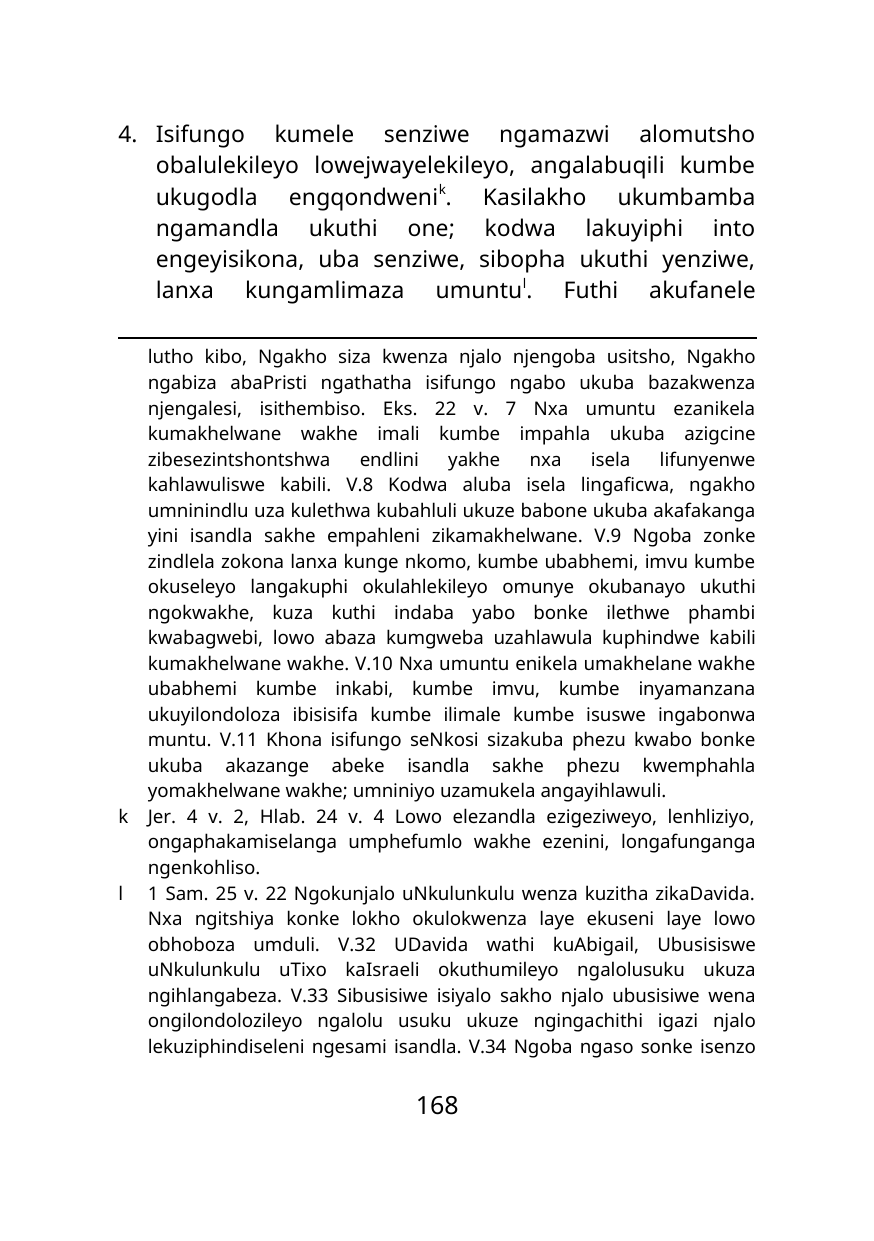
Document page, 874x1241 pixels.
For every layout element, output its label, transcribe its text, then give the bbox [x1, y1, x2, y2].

list Jer. 4 v. 2, Hlab. 24 v. 4 Lowo elezandla ezigeziweyo, lenhliziyo, ongaphakamiselanga umphefumlo wakhe ezenini, longafunganga ngenkohliso. [118, 803, 756, 880]
list lutho kibo, Ngakho siza kwenza njalo njengoba usitsho, Ngakho ngabiza abaPristi ngathatha isifungo ngabo ukuba bazakwenza njengalesi, isithembiso. Eks. 22 v. 7 Nxa umuntu ezanikela kumakhelwane wakhe imali kumbe impahla ukuba azigcine zibesezintshontshwa endlini yakhe nxa isela lifunyenwe kahlawuliswe kabili. V.8 Kodwa aluba isela lingaficwa, ngakho umninindlu uza kulethwa kubahluli ukuze babone ukuba akafakanga yini isandla sakhe empahleni zikamakhelwane. V.9 Ngoba zonke zindlela zokona lanxa kunge nkomo, kumbe ubabhemi, imvu kumbe okuseleyo langakuphi okulahlekileyo omunye okubanayo ukuthi ngokwakhe, kuza kuthi indaba yabo bonke ilethwe phambi kwabagwebi, lowo abaza kumgweba uzahlawula kuphindwe kabili kumakhelwane wakhe. V.10 Nxa umuntu enikela umakhelane wakhe ubabhemi kumbe inkabi, kumbe imvu, kumbe inyamanzana ukuyilondoloza ibisisifa kumbe ilimale kumbe isuswe ingabonwa muntu. V.11 Khona isifungo seNkosi sizakuba phezu kwabo bonke ukuba akazange abeke isandla sakhe phezu kwemphahla yomakhelwane wakhe; umniniyo uzamukela angayihlawuli. [118, 344, 756, 803]
list Isifungo kumele senziwe ngamazwi alomutsho obalulekileyo lowejwayelekileyo, angalabuqili kumbe ukugodla engqondweni. Kasilakho ukumbamba ngamandla ukuthi one; kodwa lakuyiphi into engeyisikona, uba senziwe, sibopha ukuthi yenziwe, lanxa kungamlimaza umuntu. Futhi akufanele [118, 118, 756, 306]
list 1 Sam. 25 v. 22 Ngokunjalo uNkulunkulu wenza kuzitha zikaDavida. Nxa ngitshiya konke lokho okulokwenza laye ekuseni laye lowo obhoboza umduli. V.32 UDavida wathi kuAbigail, Ubusisiswe uNkulunkulu uTixo kaIsraeli okuthumileyo ngalolusuku ukuza ngihlangabeza. V.33 Sibusisiwe isiyalo sakho njalo ubusisiwe wena ongilondolozileyo ngalolu usuku ukuze ngingachithi igazi njalo lekuziphindiseleni ngesami isandla. V.34 Ngoba ngaso sonke isenzo [118, 880, 756, 1058]
